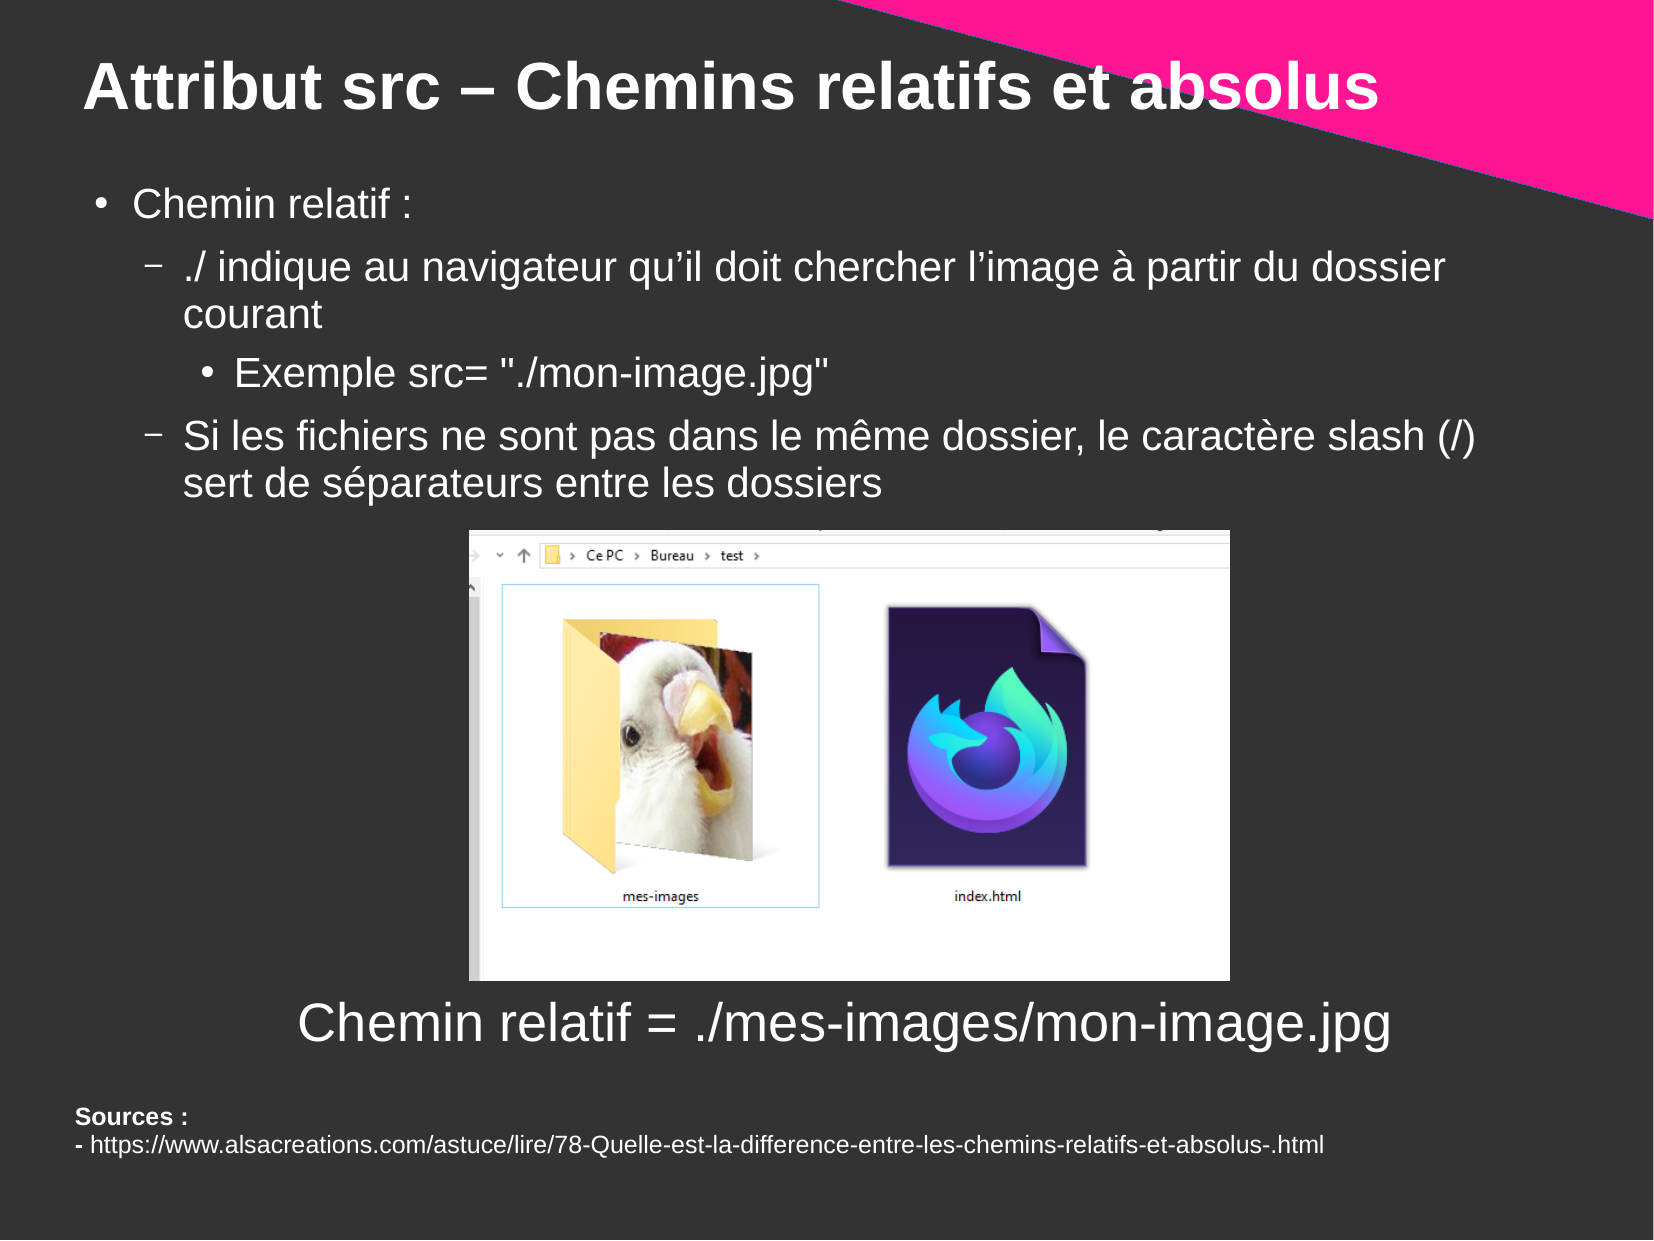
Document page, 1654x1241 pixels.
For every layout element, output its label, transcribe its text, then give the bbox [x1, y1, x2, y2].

text_box [838, 0, 1654, 220]
picture [469, 530, 1230, 981]
title Attribut src – Chemins relatifs et absolus [82, 49, 1571, 162]
text_box Sources : - https://www.alsacreations.com/astuce/lire/78-Quelle-est-la-difference-entre-les-chemins-relatifs-et-absolus-.html [60, 1094, 1546, 1241]
title Chemin relatif = ./mes-images/mon-image.jpg [271, 992, 1421, 1063]
list Chemin relatif : ./ indique au navigateur qu’il doit chercher l’image à partir du dossier courant Exemple src= "./mon-image.jpg" Si les fichiers ne sont pas dans le même dossier, le caractère slash (/) sert de séparateurs entre les dossiers [80, 180, 1546, 508]
